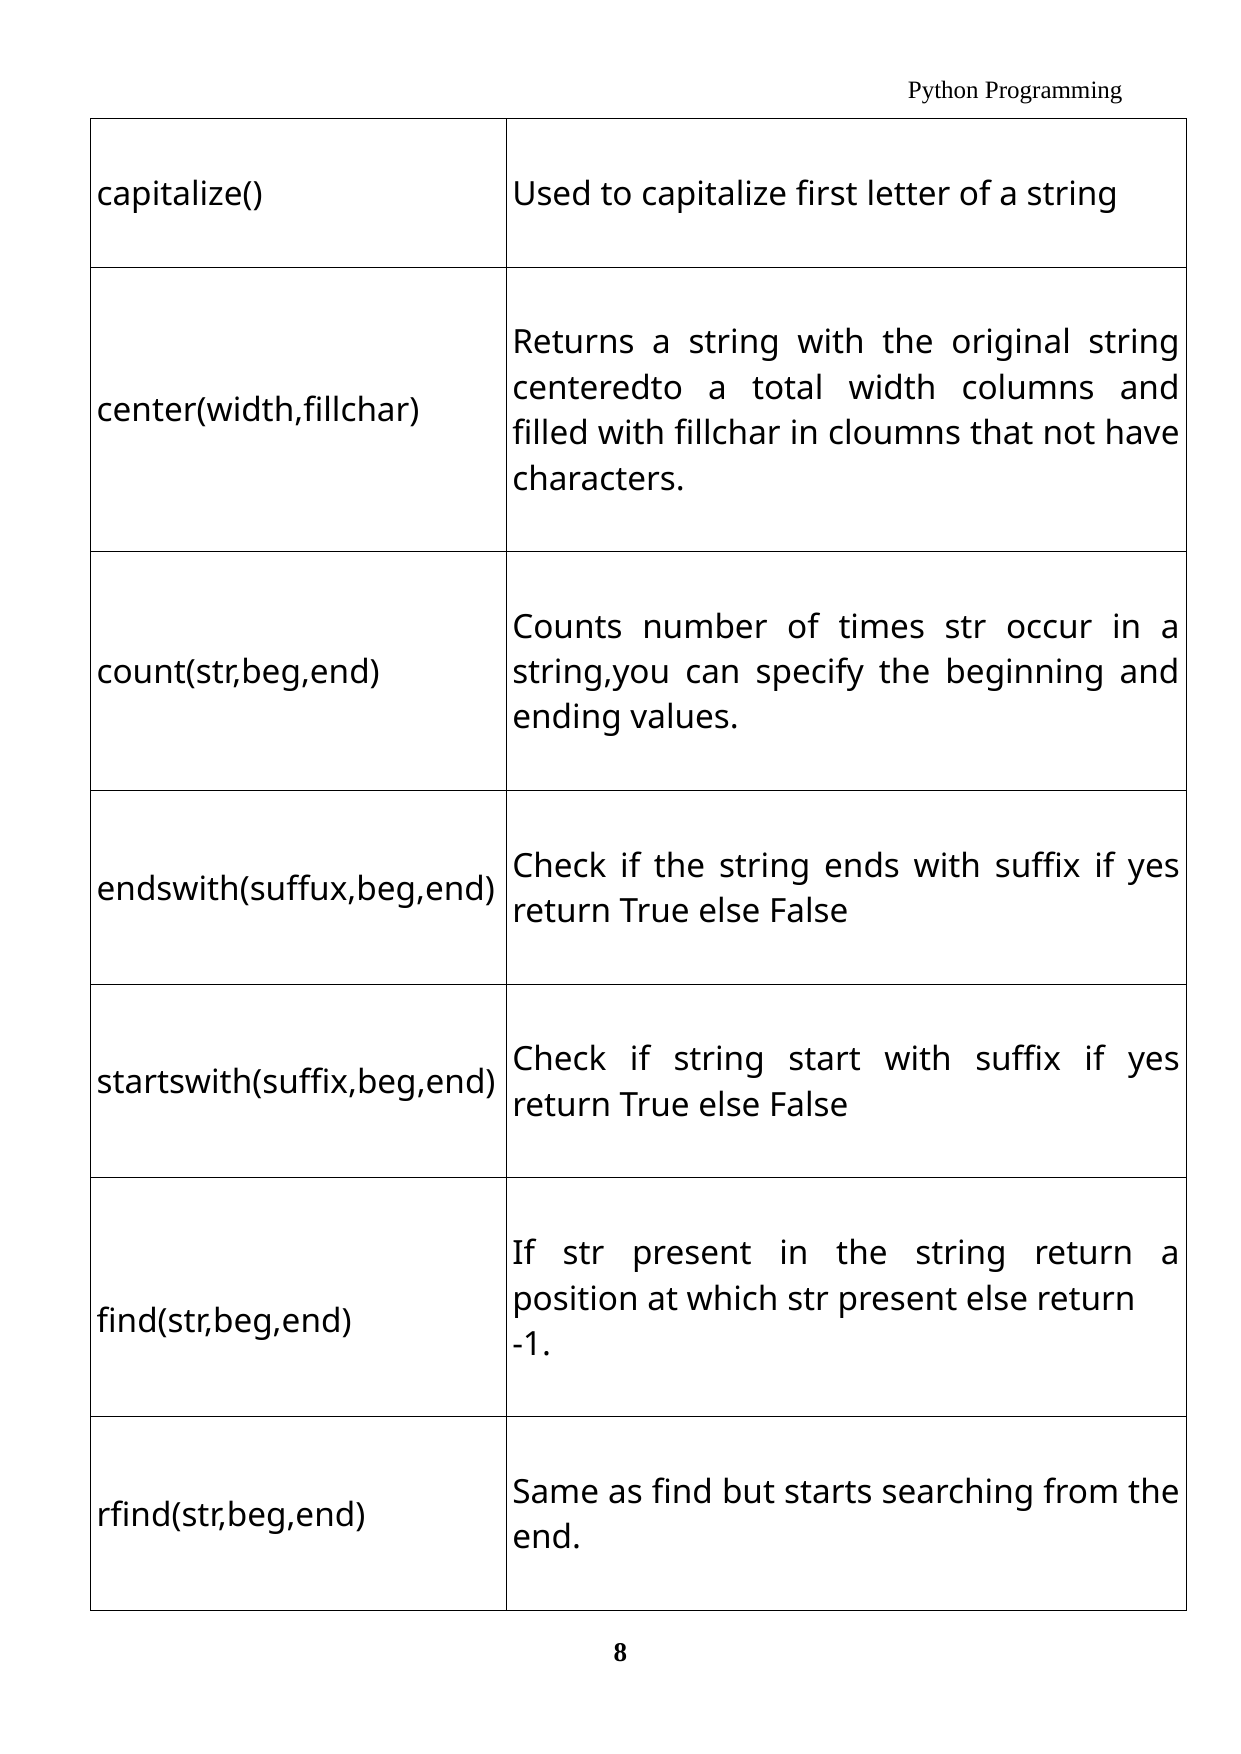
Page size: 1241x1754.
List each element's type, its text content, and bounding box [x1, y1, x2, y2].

table_cell Check if string start with suffix if yes return True else False [507, 985, 1186, 1177]
table_cell Check if the string ends with suffix if yes return True else False [507, 791, 1186, 983]
table_cell find(str,beg,end) [91, 1178, 506, 1416]
table_cell Used to capitalize first letter of a string [507, 119, 1186, 266]
table_cell center(width,fillchar) [91, 268, 506, 551]
table_cell capitalize() [91, 119, 506, 266]
table_cell Returns a string with the original string centeredto a total width columns and filled with fillchar in cloumns that not have characters. [507, 268, 1186, 551]
table_cell count(str,beg,end) [91, 552, 506, 790]
table_cell endswith(suffux,beg,end) [91, 791, 506, 983]
table_cell Same as find but starts searching from the end. [507, 1417, 1186, 1610]
table_cell startswith(suffix,beg,end) [91, 985, 506, 1177]
table_cell If str present in the string return a position at which str present else return -1. [507, 1178, 1186, 1416]
table_cell rfind(str,beg,end) [91, 1417, 506, 1610]
table_cell Counts number of times str occur in a string,you can specify the beginning and ending values. [507, 552, 1186, 790]
